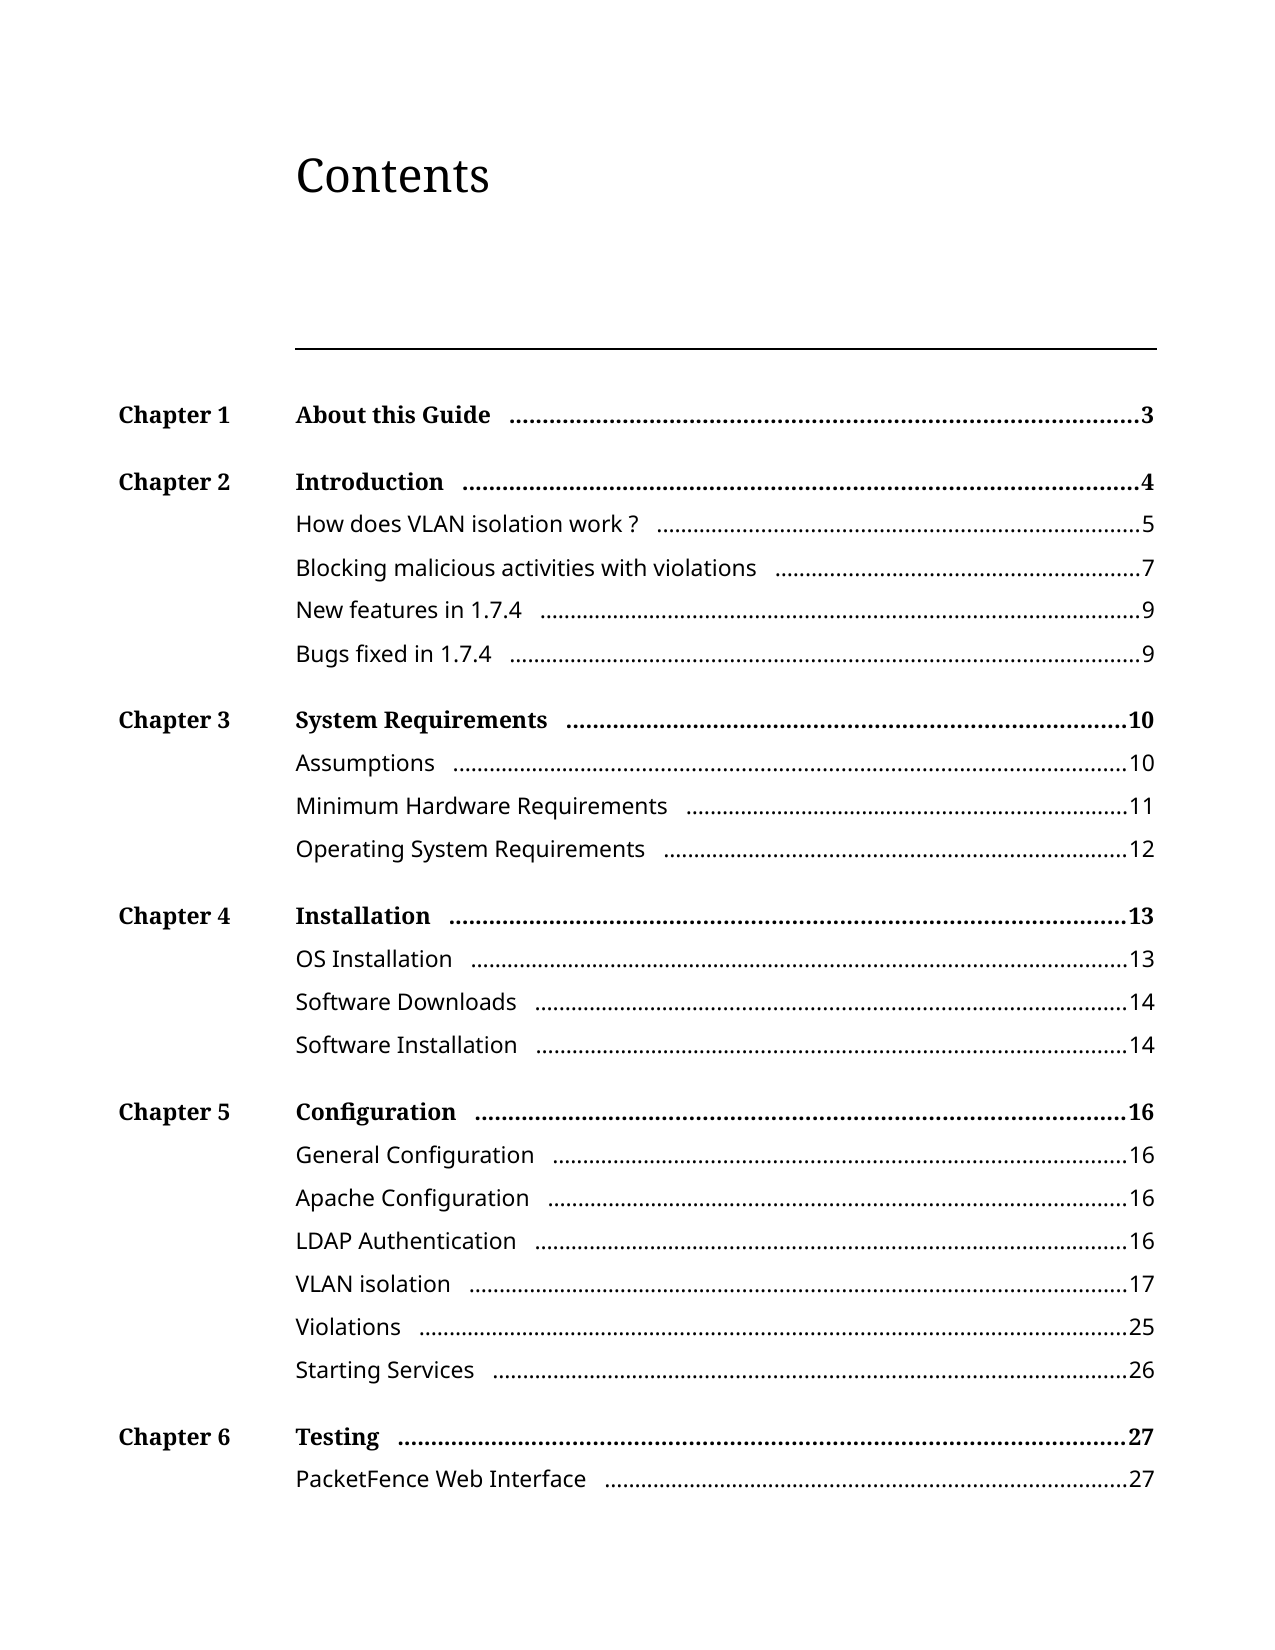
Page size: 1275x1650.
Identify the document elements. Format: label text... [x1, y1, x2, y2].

text New features in 1.7.4 9 [295, 594, 1157, 626]
text OS Installation 13 [295, 943, 1157, 974]
text LDAP Authentication 16 [295, 1225, 1157, 1256]
text Bugs fixed in 1.7.4 9 [295, 637, 1157, 669]
text Chapter 4 Installation 13 [118, 900, 1157, 931]
text Blocking malicious activities with violations 7 [295, 551, 1157, 583]
text Chapter 5 Configuration 16 [118, 1096, 1157, 1127]
text Violations 25 [295, 1311, 1157, 1342]
text VLAN isolation 17 [295, 1268, 1157, 1299]
text General Configuration 16 [295, 1139, 1157, 1170]
text Minimum Hardware Requirements 11 [295, 790, 1157, 821]
text Chapter 3 System Requirements 10 [118, 704, 1157, 735]
text Chapter 1 About this Guide 3 [118, 399, 1157, 430]
text Operating System Requirements 12 [295, 833, 1157, 864]
text Assumptions 10 [295, 747, 1157, 778]
text Chapter 6 Testing 27 [118, 1420, 1157, 1452]
text Software Installation 14 [295, 1029, 1157, 1060]
text PacketFence Web Interface 27 [295, 1463, 1157, 1495]
text How does VLAN isolation work ? 5 [295, 508, 1157, 540]
text Starting Services 26 [295, 1354, 1157, 1385]
subtitle Contents [295, 143, 1157, 348]
text Software Downloads 14 [295, 986, 1157, 1017]
text Chapter 2 Introduction 4 [118, 465, 1157, 497]
text Apache Configuration 16 [295, 1182, 1157, 1213]
